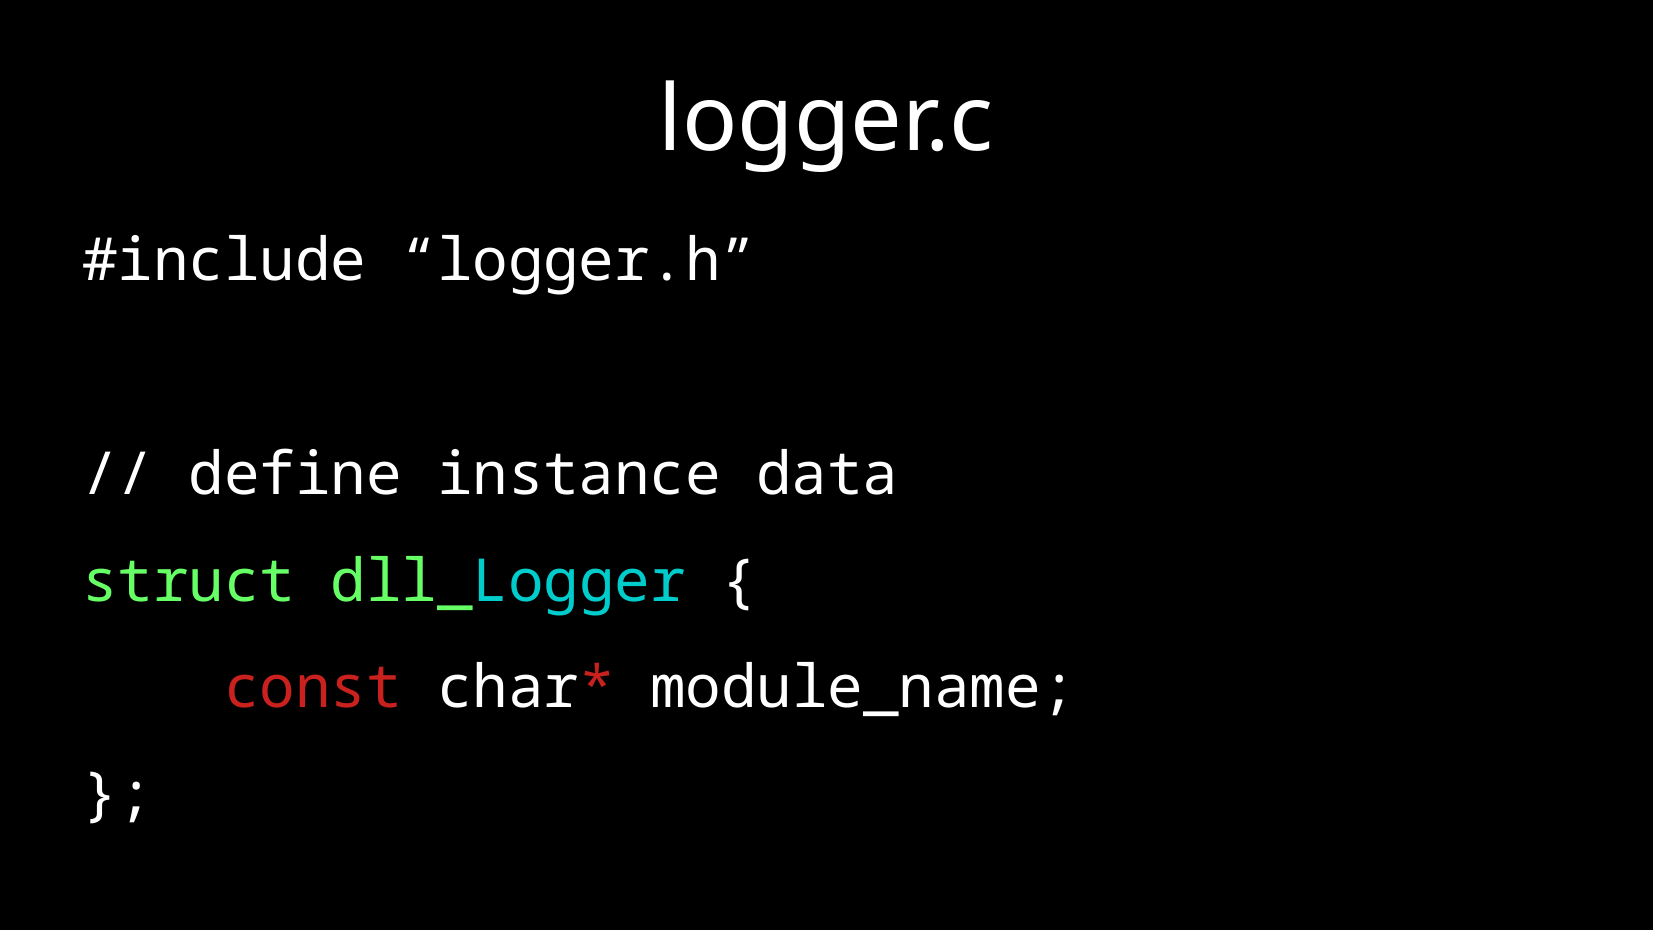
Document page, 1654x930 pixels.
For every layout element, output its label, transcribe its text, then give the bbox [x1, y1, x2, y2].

list #include “logger.h” // define instance data struct dll_Logger { const char* module_name; }; [82, 217, 1571, 841]
title logger.c [82, 37, 1571, 193]
